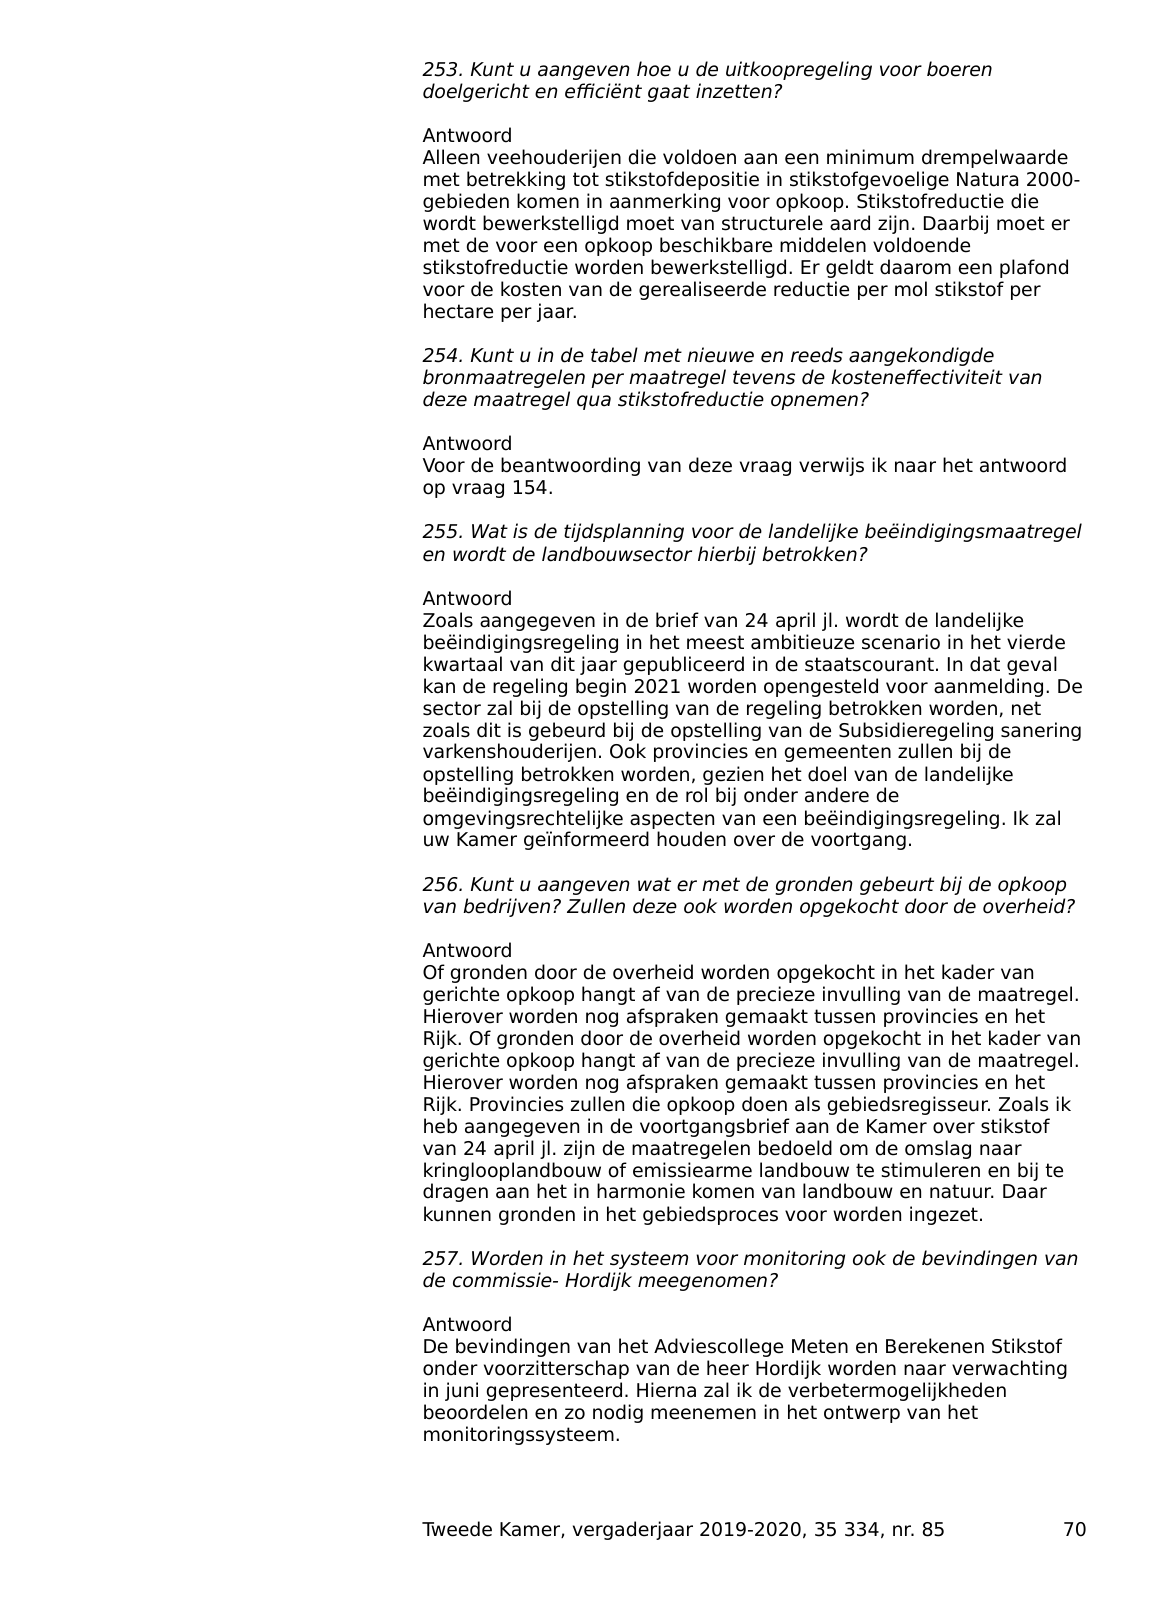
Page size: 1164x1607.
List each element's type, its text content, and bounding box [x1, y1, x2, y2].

text Antwoord [422, 433, 1087, 455]
text Antwoord [422, 940, 1087, 962]
text 256. Kunt u aangeven wat er met de gronden gebeurt bij de opkoop van bedrijven? Zullen deze ook worden opgekocht door de overheid? [422, 873, 1087, 917]
text 255. Wat is de tijdsplanning voor de landelijke beëindigingsmaatregel en wordt de landbouwsector hierbij betrokken? [422, 521, 1087, 565]
text 253. Kunt u aangeven hoe u de uitkoopregeling voor boeren doelgericht en efficiënt gaat inzetten? [422, 59, 1087, 103]
text De bevindingen van het Adviescollege Meten en Berekenen Stikstof onder voorzitterschap van de heer Hordijk worden naar verwachting in juni gepresenteerd. Hierna zal ik de verbetermogelijkheden beoordelen en zo nodig meenemen in het ontwerp van het monitoringssysteem. [422, 1336, 1087, 1446]
text Antwoord [422, 125, 1087, 147]
text Zoals aangegeven in de brief van 24 april jl. wordt de landelijke beëindigingsregeling in het meest ambitieuze scenario in het vierde kwartaal van dit jaar gepubliceerd in de staatscourant. In dat geval kan de regeling begin 2021 worden opengesteld voor aanmelding. De sector zal bij de opstelling van de regeling betrokken worden, net zoals dit is gebeurd bij de opstelling van de Subsidieregeling sanering varkenshouderijen. Ook provincies en gemeenten zullen bij de opstelling betrokken worden, gezien het doel van de landelijke beëindigingsregeling en de rol bij onder andere de omgevingsrechtelijke aspecten van een beëindigingsregeling. Ik zal uw Kamer geïnformeerd houden over de voortgang. [422, 609, 1087, 851]
text Antwoord [422, 588, 1087, 609]
text Voor de beantwoording van deze vraag verwijs ik naar het antwoord op vraag 154. [422, 455, 1087, 499]
text Of gronden door de overheid worden opgekocht in het kader van gerichte opkoop hangt af van de precieze invulling van de maatregel. Hierover worden nog afspraken gemaakt tussen provincies en het Rijk. Of gronden door de overheid worden opgekocht in het kader van gerichte opkoop hangt af van de precieze invulling van de maatregel. Hierover worden nog afspraken gemaakt tussen provincies en het Rijk. Provincies zullen die opkoop doen als gebiedsregisseur. Zoals ik heb aangegeven in de voortgangsbrief aan de Kamer over stikstof van 24 april jl. zijn de maatregelen bedoeld om de omslag naar kringlooplandbouw of emissiearme landbouw te stimuleren en bij te dragen aan het in harmonie komen van landbouw en natuur. Daar kunnen gronden in het gebiedsproces voor worden ingezet. [422, 962, 1087, 1225]
text Antwoord [422, 1314, 1087, 1336]
text 257. Worden in het systeem voor monitoring ook de bevindingen van de commissie- Hordijk meegenomen? [422, 1248, 1087, 1292]
text 254. Kunt u in de tabel met nieuwe en reeds aangekondigde bronmaatregelen per maatregel tevens de kosteneffectiviteit van deze maatregel qua stikstofreductie opnemen? [422, 345, 1087, 411]
text Alleen veehouderijen die voldoen aan een minimum drempelwaarde met betrekking tot stikstofdepositie in stikstofgevoelige Natura 2000-gebieden komen in aanmerking voor opkoop. Stikstofreductie die wordt bewerkstelligd moet van structurele aard zijn. Daarbij moet er met de voor een opkoop beschikbare middelen voldoende stikstofreductie worden bewerkstelligd. Er geldt daarom een plafond voor de kosten van de gerealiseerde reductie per mol stikstof per hectare per jaar. [422, 147, 1087, 323]
